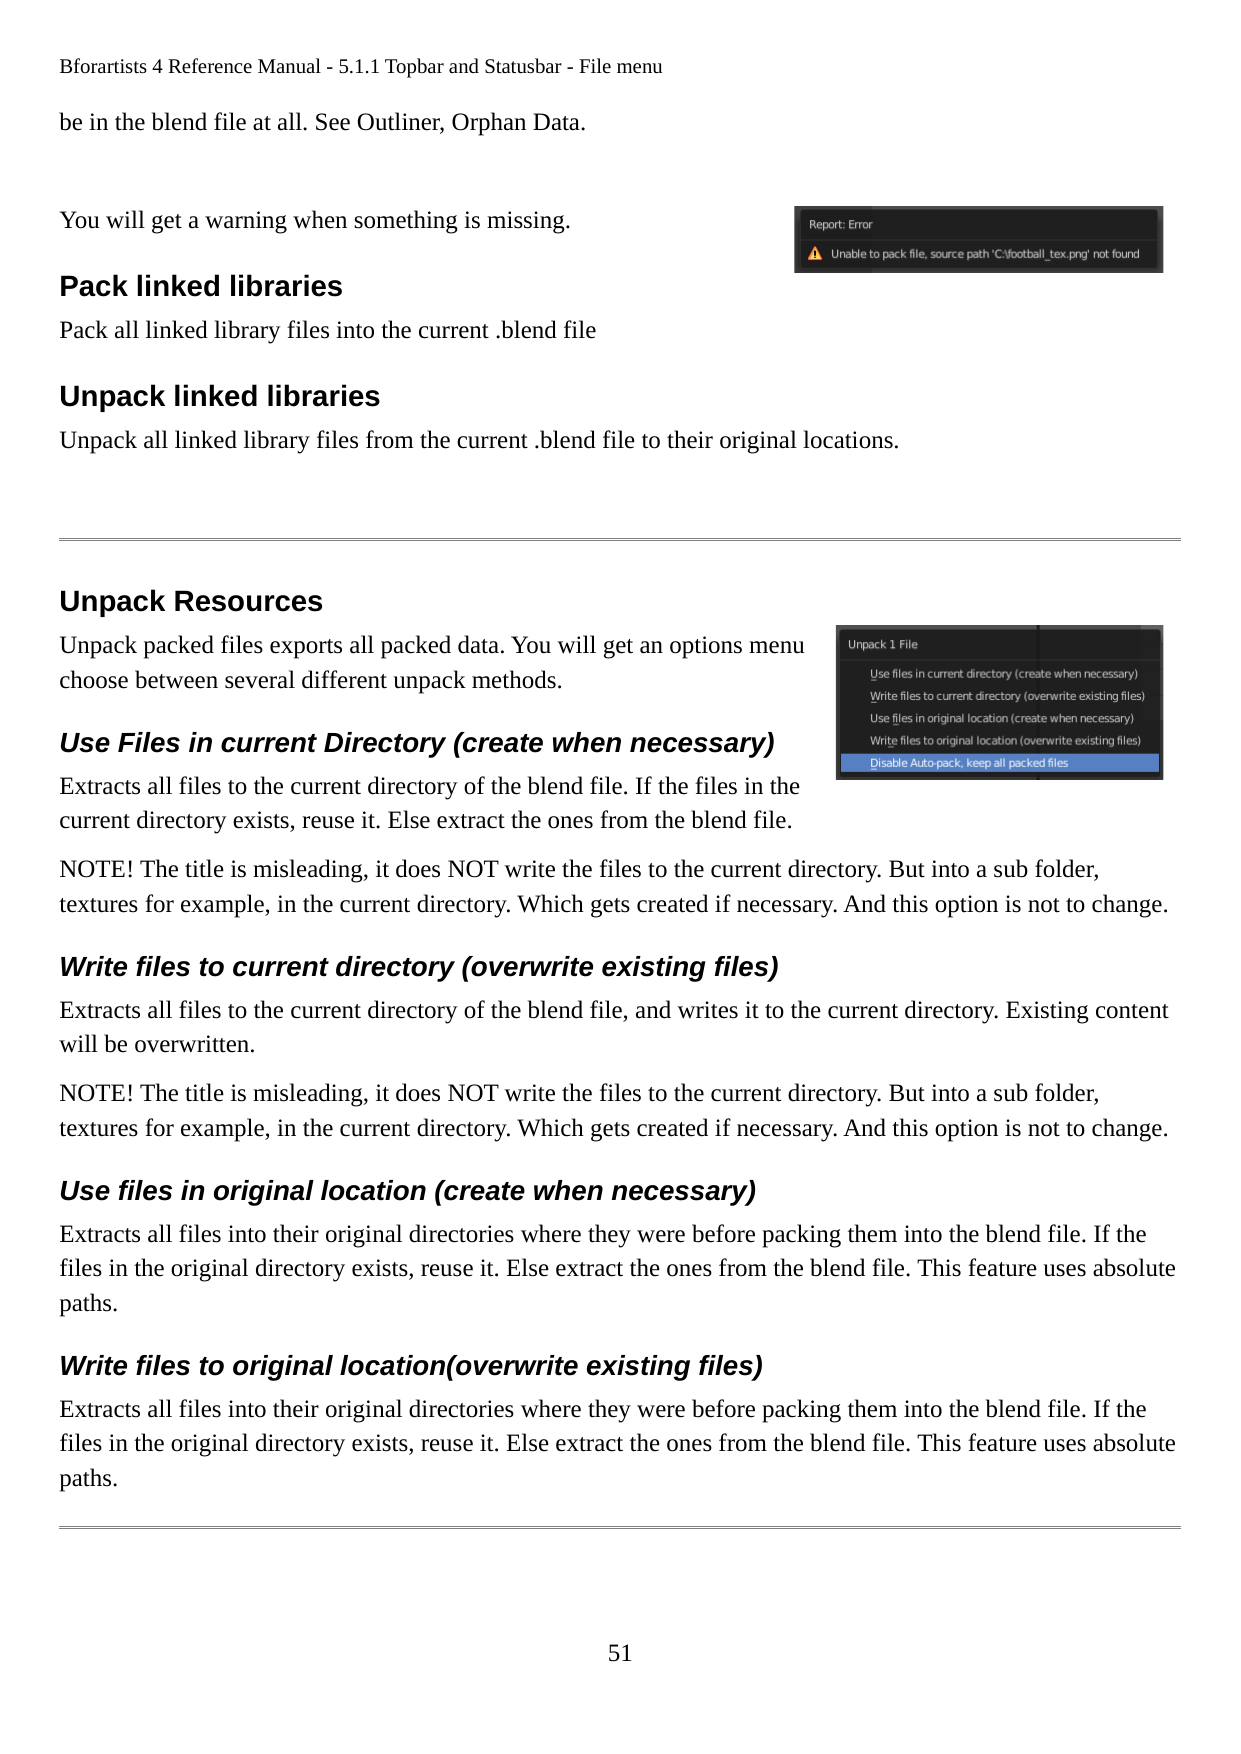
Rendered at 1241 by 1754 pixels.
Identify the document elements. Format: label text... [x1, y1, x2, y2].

subtitle Write files to current directory (overwrite existing files) [59, 951, 1181, 982]
text NOTE! The title is misleading, it does NOT write the files to the current directory. But into a sub folder, textures for example, in the current directory. Which gets created if necessary. And this option is not to change. [59, 1078, 1181, 1142]
picture [794, 206, 1164, 273]
text Extracts all files to the current directory of the blend file. If the files in the current directory exists, reuse it. Else extract the ones from the blend file. [59, 771, 1181, 834]
subtitle Unpack Resources [59, 584, 1181, 618]
subtitle Write files to original location(overwrite existing files) [59, 1349, 1181, 1381]
text Unpack packed files exports all packed data. You will get an options menu choose between several different unpack methods. [59, 631, 835, 694]
picture [835, 625, 1164, 780]
text Pack all linked library files into the current .blend file [59, 316, 1181, 344]
text Extracts all files into their original directories where they were before packing them into the blend file. If the files in the original directory exists, reuse it. Else extract the ones from the blend file. This feature uses absolute paths. [59, 1394, 1181, 1491]
text You will get a warning when something is missing. [59, 206, 794, 234]
text Extracts all files to the current directory of the blend file, and writes it to the current directory. Existing content will be overwritten. [59, 995, 1181, 1058]
text Unpack all linked library files from the current .blend file to their original locations. [59, 425, 1181, 454]
text be in the blend file at all. See Outliner, Orphan Data. [59, 107, 1181, 136]
text Extracts all files into their original directories where they were before packing them into the blend file. If the files in the original directory exists, reuse it. Else extract the ones from the blend file. This feature uses absolute paths. [59, 1219, 1181, 1317]
subtitle Use files in original location (create when necessary) [59, 1174, 1181, 1206]
subtitle Unpack linked libraries [59, 379, 1181, 413]
text NOTE! The title is misleading, it does NOT write the files to the current directory. But into a sub folder, textures for example, in the current directory. Which gets created if necessary. And this option is not to change. [59, 854, 1181, 918]
subtitle Use Files in current Directory (create when necessary) [59, 727, 835, 758]
subtitle Pack linked libraries [59, 269, 1181, 303]
